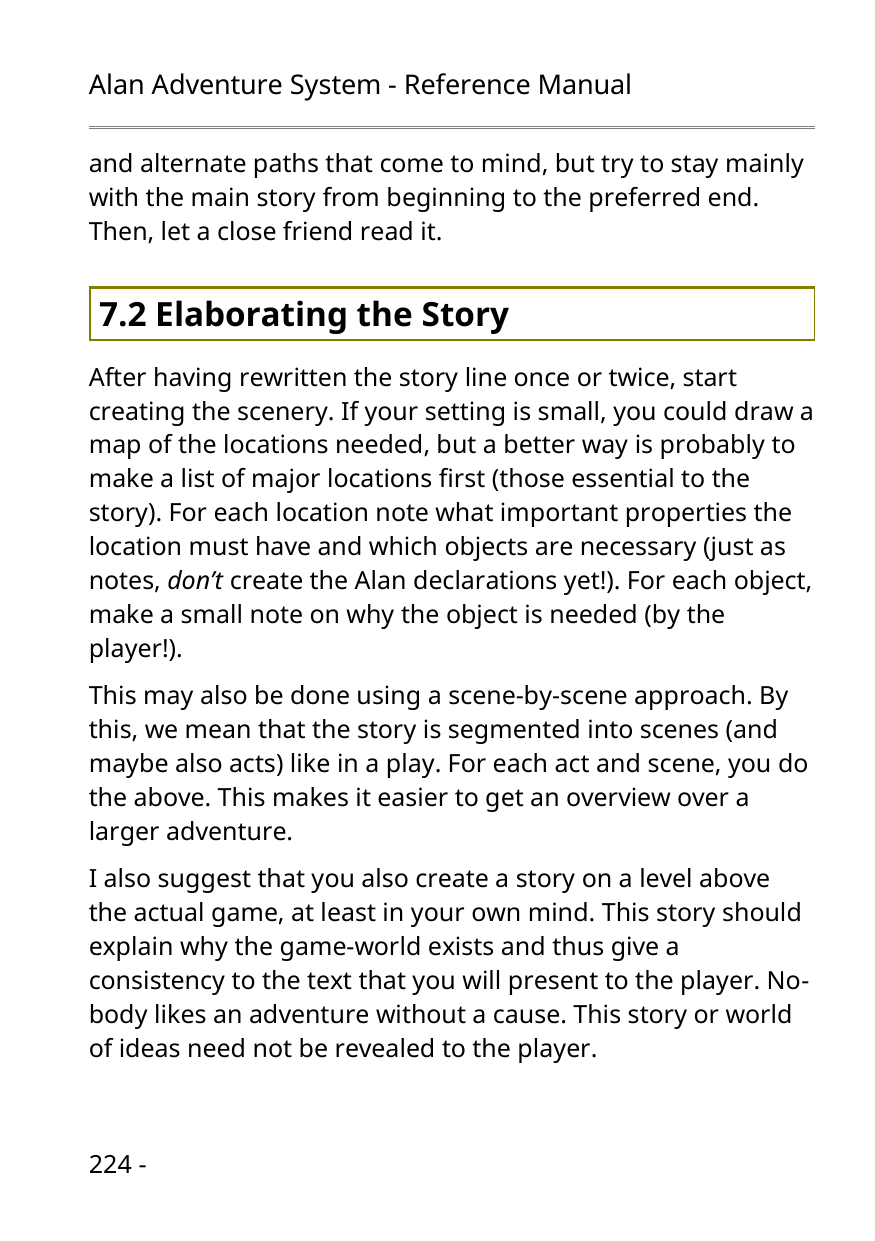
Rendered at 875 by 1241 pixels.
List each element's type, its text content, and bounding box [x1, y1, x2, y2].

subtitle Elaborating the Story [91, 289, 814, 339]
text I also suggest that you also create a story on a level above the actual game, at least in your own mind. This story should explain why the game-world exists and thus give a consistency to the text that you will present to the player. No­body likes an adventure without a cause. This story or world of ideas need not be revealed to the player. [88, 861, 815, 1064]
text After having rewritten the story line once or twice, start creating the scenery. If your setting is small, you could draw a map of the locations needed, but a better way is probably to make a list of major locations first (those essential to the story). For each location note what important properties the location must have and which objects are necessary (just as notes, don’t create the Alan declarations yet!). For each object, make a small note on why the object is needed (by the player!). [88, 359, 815, 665]
text and alternate paths that come to mind, but try to stay mainly with the main story from beginning to the preferred end. Then, let a close friend read it. [88, 146, 815, 247]
text This may also be done using a scene-by-scene approach. By this, we mean that the story is segmented into scenes (and maybe also acts) like in a play. For each act and scene, you do the above. This makes it easier to get an overview over a larger adventure. [88, 678, 815, 848]
